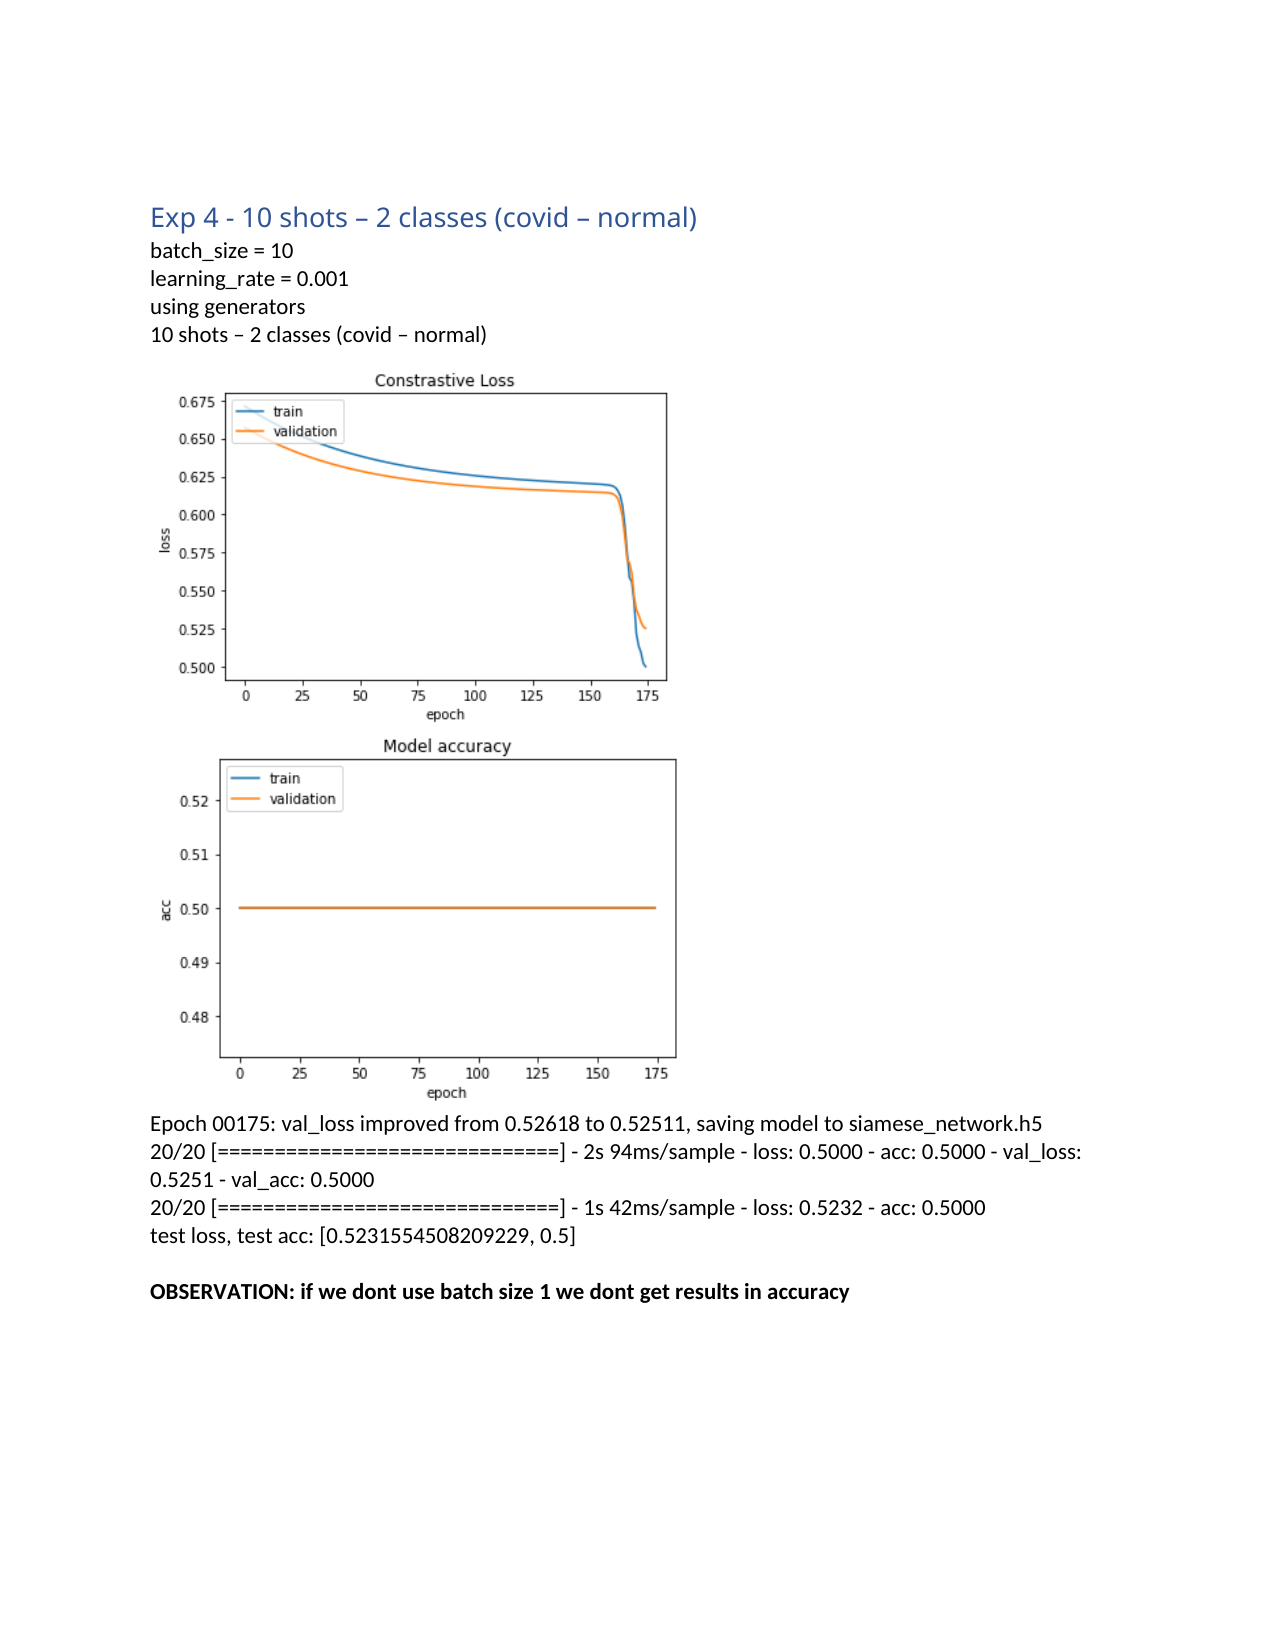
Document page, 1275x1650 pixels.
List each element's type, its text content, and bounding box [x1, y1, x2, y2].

text OBSERVATION: if we dont use batch size 1 we dont get results in accuracy [150, 1277, 1125, 1305]
text test loss, test acc: [0.5231554508209229, 0.5] [150, 1221, 1125, 1249]
text 20/20 [==============================] - 1s 42ms/sample - loss: 0.5232 - acc: 0.5000 [150, 1193, 1125, 1221]
text batch_size = 10 [150, 236, 1125, 264]
subtitle Exp 4 - 10 shots – 2 classes (covid – normal) [150, 199, 1125, 236]
text Epoch 00175: val_loss improved from 0.52618 to 0.52511, saving model to siamese_network.h5 [150, 1109, 1125, 1137]
text 10 shots – 2 classes (covid – normal) [150, 320, 1125, 348]
text using generators [150, 292, 1125, 320]
text 20/20 [==============================] - 2s 94ms/sample - loss: 0.5000 - acc: 0.5000 - val_loss: 0.5251 - val_acc: 0.5000 [150, 1137, 1125, 1193]
text learning_rate = 0.001 [150, 264, 1125, 292]
